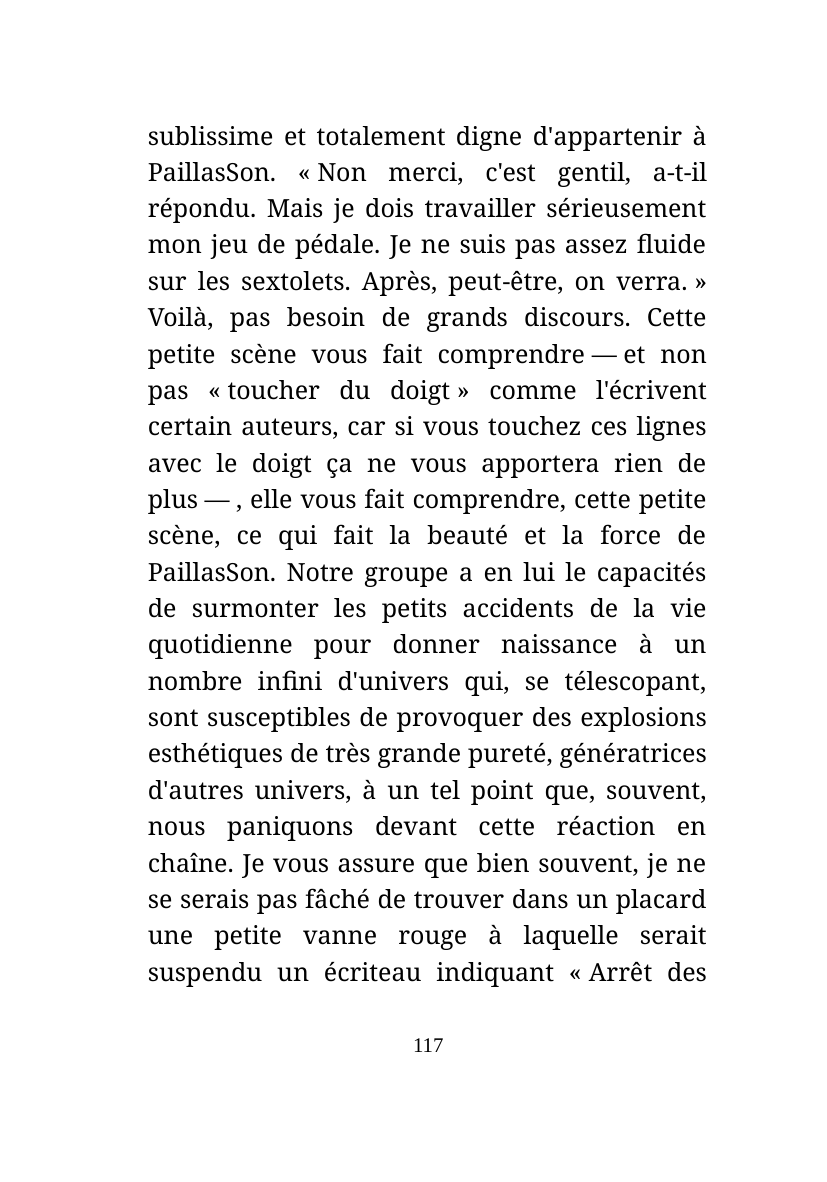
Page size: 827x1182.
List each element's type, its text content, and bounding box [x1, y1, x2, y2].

text sublissime et totalement digne d'appartenir à PaillasSon. « Non merci, c'est gentil, a‑t‑il répondu. Mais je dois travailler sérieusement mon jeu de pédale. Je ne suis pas assez fluide sur les sextolets. Après, peut‑être, on verra. » Voilà, pas besoin de grands discours. Cette petite scène vous fait comprendre — et non pas « toucher du doigt » comme l'écrivent certain auteurs, car si vous touchez ces lignes avec le doigt ça ne vous apportera rien de plus — , elle vous fait comprendre, cette petite scène, ce qui fait la beauté et la force de PaillasSon. Notre groupe a en lui le capacités de surmonter les petits accidents de la vie quotidienne pour donner naissance à un nombre infini d'univers qui, se télescopant, sont susceptibles de provoquer des explosions esthétiques de très grande pureté, génératrices d'autres univers, à un tel point que, souvent, nous paniquons devant cette réaction en chaîne. Je vous assure que bien souvent, je ne se serais pas fâché de trouver dans un placard une petite vanne rouge à laquelle serait suspendu un écriteau indiquant « Arrêt des [148, 118, 707, 988]
